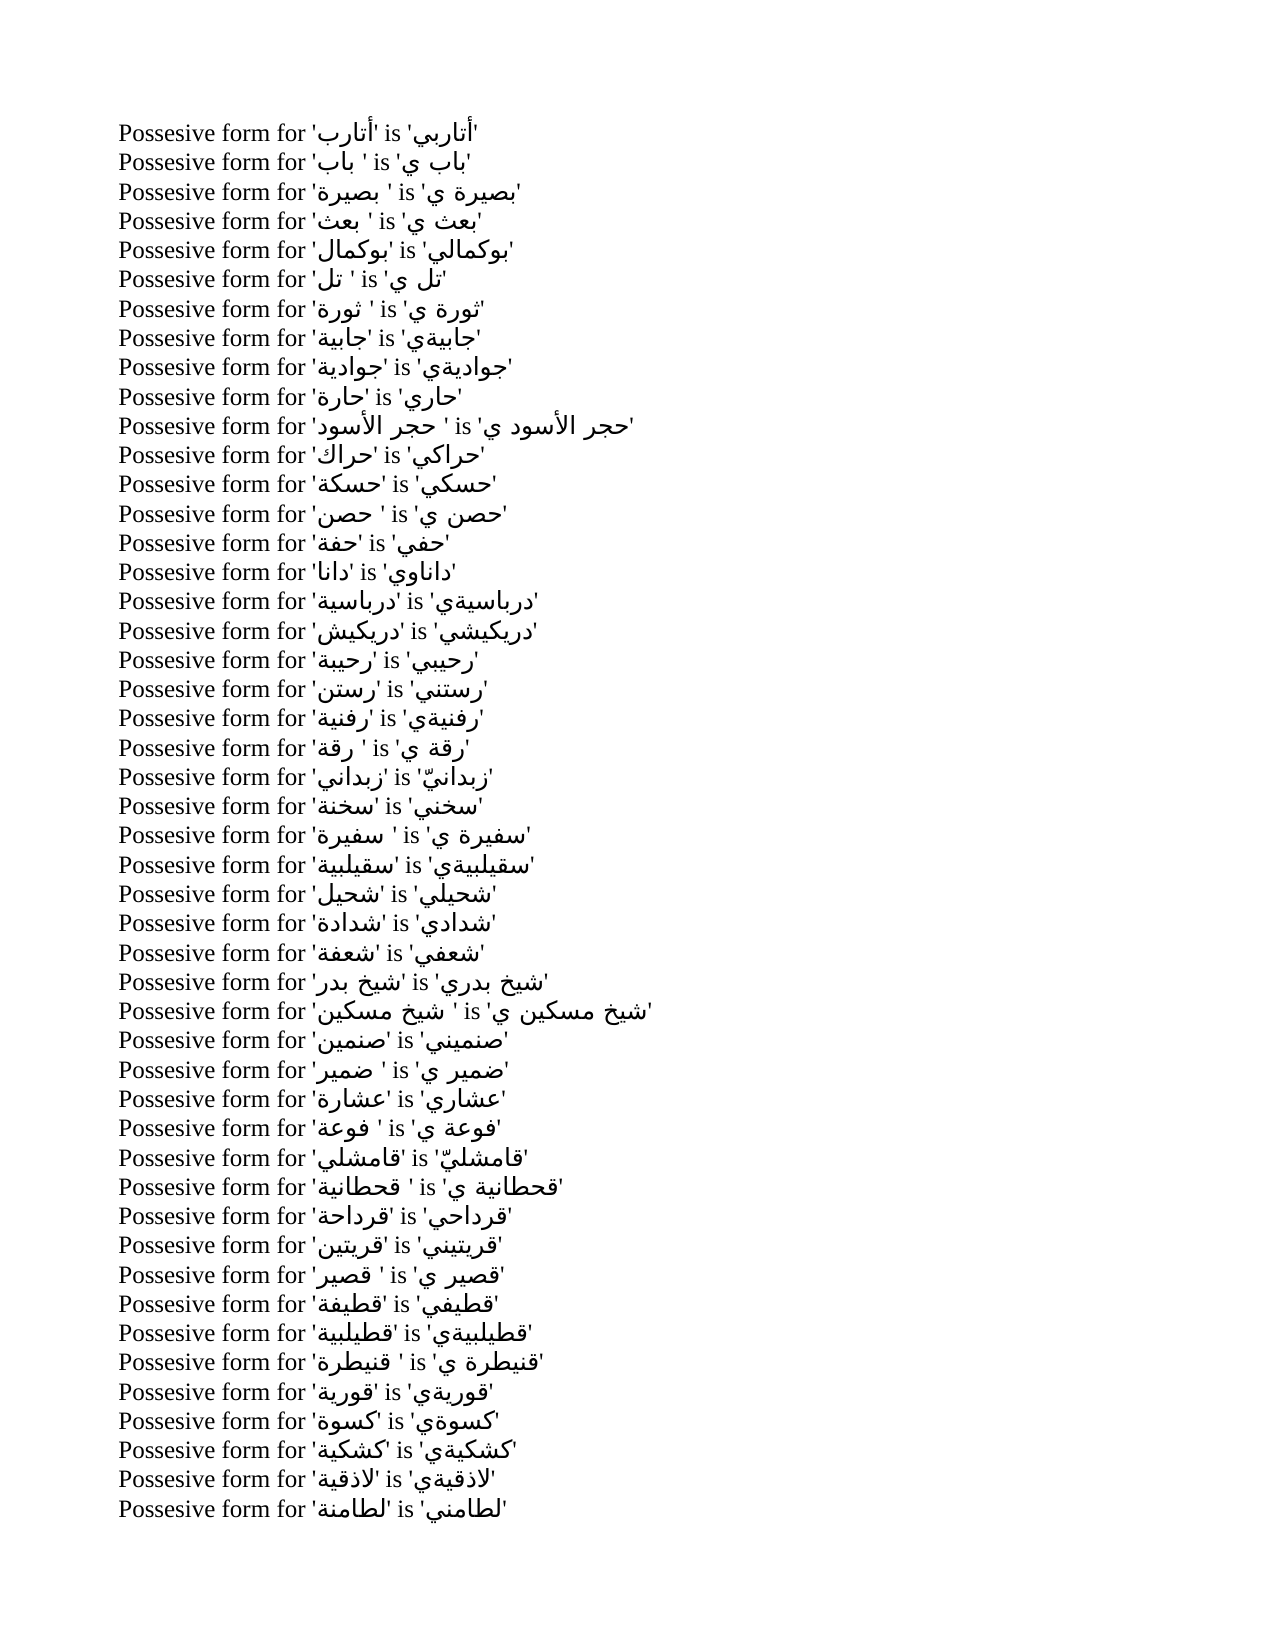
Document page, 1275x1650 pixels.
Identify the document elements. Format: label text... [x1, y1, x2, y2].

text Possesive form for 'عشارة' is 'عشاري' [118, 1084, 1157, 1113]
text Possesive form for 'حفة' is 'حفي' [118, 528, 1157, 557]
text Possesive form for 'شيخ بدر' is 'شيخ بدري' [118, 967, 1157, 996]
text Possesive form for 'دريكيش' is 'دريكيشي' [118, 616, 1157, 645]
text Possesive form for 'حجر الأسود ' is 'حجر الأسود ي' [118, 411, 1157, 440]
text Possesive form for 'سخنة' is 'سخني' [118, 791, 1157, 821]
text Possesive form for 'رحيبة' is 'رحيبي' [118, 645, 1157, 674]
text Possesive form for 'حصن ' is 'حصن ي' [118, 499, 1157, 528]
text Possesive form for 'رقة ' is 'رقة ي' [118, 733, 1157, 762]
text Possesive form for 'شحيل' is 'شحيلي' [118, 879, 1157, 908]
text Possesive form for 'قامشلي' is 'قامشليّ' [118, 1143, 1157, 1172]
text Possesive form for 'لطامنة' is 'لطامني' [118, 1494, 1157, 1523]
text Possesive form for 'حارة' is 'حاري' [118, 382, 1157, 411]
text Possesive form for 'رستن' is 'رستني' [118, 674, 1157, 703]
text Possesive form for 'قحطانية ' is 'قحطانية ي' [118, 1172, 1157, 1201]
text Possesive form for 'ضمير ' is 'ضمير ي' [118, 1055, 1157, 1084]
text Possesive form for 'جابية' is 'جابيةي' [118, 323, 1157, 352]
text Possesive form for 'رفنية' is 'رفنيةي' [118, 703, 1157, 733]
text Possesive form for 'شعفة' is 'شعفي' [118, 938, 1157, 967]
text Possesive form for 'قطيلبية' is 'قطيلبيةي' [118, 1318, 1157, 1347]
text Possesive form for 'قنيطرة ' is 'قنيطرة ي' [118, 1347, 1157, 1377]
text Possesive form for 'درباسية' is 'درباسيةي' [118, 586, 1157, 616]
text Possesive form for 'سفيرة ' is 'سفيرة ي' [118, 821, 1157, 850]
text Possesive form for 'شدادة' is 'شدادي' [118, 908, 1157, 938]
text Possesive form for 'أتارب' is 'أتاربي' [118, 118, 1157, 147]
text Possesive form for 'شيخ مسكين ' is 'شيخ مسكين ي' [118, 996, 1157, 1026]
text Possesive form for 'جوادية' is 'جواديةي' [118, 352, 1157, 382]
text Possesive form for 'زبداني' is 'زبدانيّ' [118, 762, 1157, 791]
text Possesive form for 'كشكية' is 'كشكيةي' [118, 1435, 1157, 1464]
text Possesive form for 'فوعة ' is 'فوعة ي' [118, 1113, 1157, 1143]
text Possesive form for 'حسكة' is 'حسكي' [118, 469, 1157, 499]
text Possesive form for 'دانا' is 'داناوي' [118, 557, 1157, 586]
text Possesive form for 'باب ' is 'باب ي' [118, 147, 1157, 177]
text Possesive form for 'تل ' is 'تل ي' [118, 264, 1157, 294]
text Possesive form for 'قطيفة' is 'قطيفي' [118, 1289, 1157, 1318]
text Possesive form for 'ثورة ' is 'ثورة ي' [118, 294, 1157, 323]
text Possesive form for 'لاذقية' is 'لاذقيةي' [118, 1464, 1157, 1494]
text Possesive form for 'سقيلبية' is 'سقيلبيةي' [118, 850, 1157, 879]
text Possesive form for 'بوكمال' is 'بوكمالي' [118, 235, 1157, 264]
text Possesive form for 'قورية' is 'قوريةي' [118, 1377, 1157, 1406]
text Possesive form for 'صنمين' is 'صنميني' [118, 1026, 1157, 1055]
text Possesive form for 'بصيرة ' is 'بصيرة ي' [118, 177, 1157, 206]
text Possesive form for 'كسوة' is 'كسوةي' [118, 1406, 1157, 1435]
text Possesive form for 'بعث ' is 'بعث ي' [118, 206, 1157, 235]
text Possesive form for 'قرداحة' is 'قرداحي' [118, 1201, 1157, 1230]
text Possesive form for 'قصير ' is 'قصير ي' [118, 1260, 1157, 1289]
text Possesive form for 'قريتين' is 'قريتيني' [118, 1230, 1157, 1260]
text Possesive form for 'حراك' is 'حراكي' [118, 440, 1157, 469]
